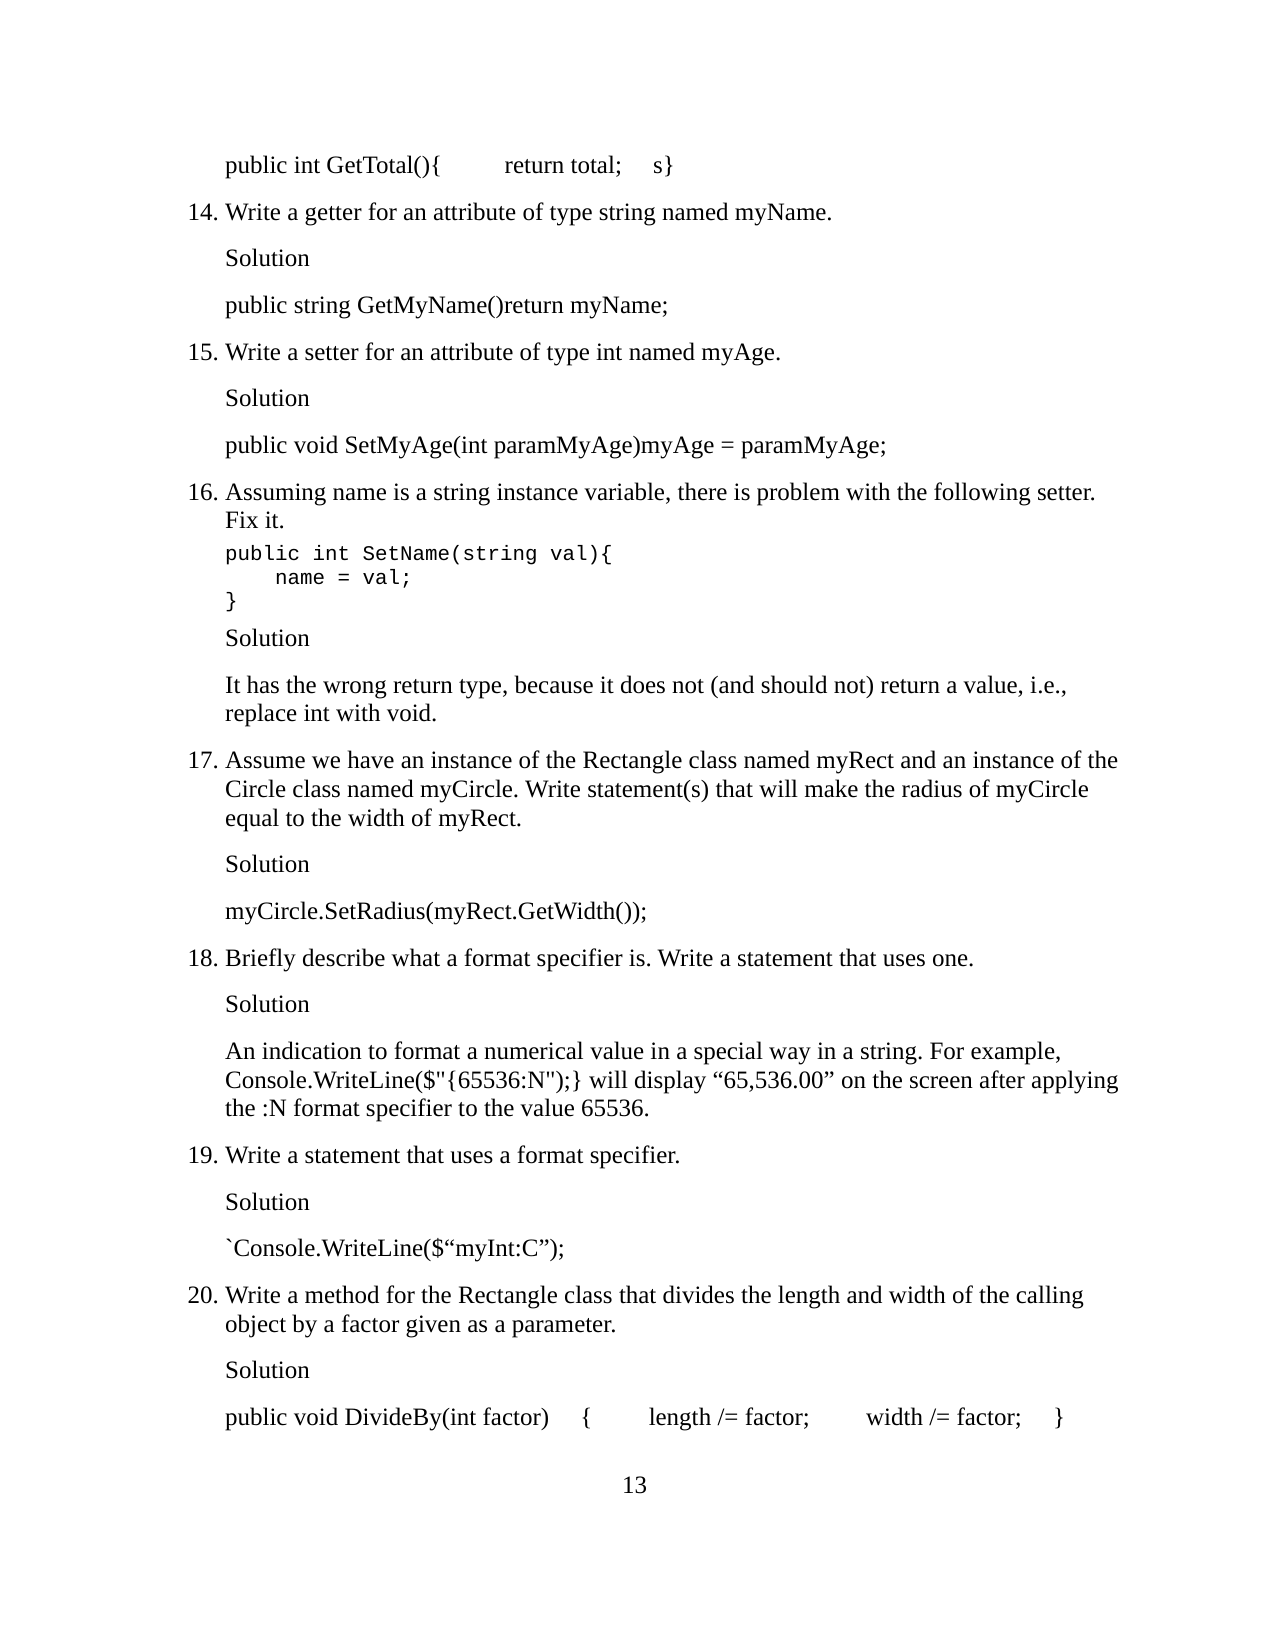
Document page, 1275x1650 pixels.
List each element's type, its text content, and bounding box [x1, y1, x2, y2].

list `Console.WriteLine($“myInt:C”); [187, 1233, 1125, 1262]
list Solution [187, 849, 1125, 878]
list Solution [187, 243, 1125, 272]
list Assume we have an instance of the Rectangle class named myRect and an instance of the Circle class named myCircle. Write statement(s) that will make the radius of myCircle equal to the width of myRect. [187, 745, 1125, 831]
list public int SetName(string val){ [187, 543, 1125, 567]
list myCircle.SetRadius(myRect.GetWidth()); [187, 896, 1125, 925]
list Briefly describe what a format specifier is. Write a statement that uses one. [187, 943, 1125, 971]
list public string GetMyName()return myName; [187, 290, 1125, 319]
list Solution [187, 1356, 1125, 1384]
list public void DivideBy(int factor) { length /= factor; width /= factor; } [187, 1402, 1125, 1431]
list Write a getter for an attribute of type string named myName. [187, 197, 1125, 225]
list Solution [187, 623, 1125, 652]
list Solution [187, 989, 1125, 1018]
list public void SetMyAge(int paramMyAge)myAge = paramMyAge; [187, 430, 1125, 459]
list } [187, 590, 1125, 614]
list name = val; [187, 567, 1125, 590]
list Assuming name is a string instance variable, there is problem with the following setter. Fix it. [187, 477, 1125, 534]
list Write a statement that uses a format specifier. [187, 1140, 1125, 1169]
list public int GetTotal(){ return total; s} [187, 150, 1125, 179]
list An indication to format a numerical value in a special way in a string. For example, Console.WriteLine($"{65536:N");} will display “65,536.00” on the screen after applying the :N format specifier to the value 65536. [187, 1036, 1125, 1122]
list Solution [187, 1187, 1125, 1216]
list Solution [187, 383, 1125, 412]
list It has the wrong return type, because it does not (and should not) return a value, i.e., replace int with void. [187, 670, 1125, 727]
list Write a method for the Rectangle class that divides the length and width of the calling object by a factor given as a parameter. [187, 1280, 1125, 1338]
list Write a setter for an attribute of type int named myAge. [187, 337, 1125, 365]
